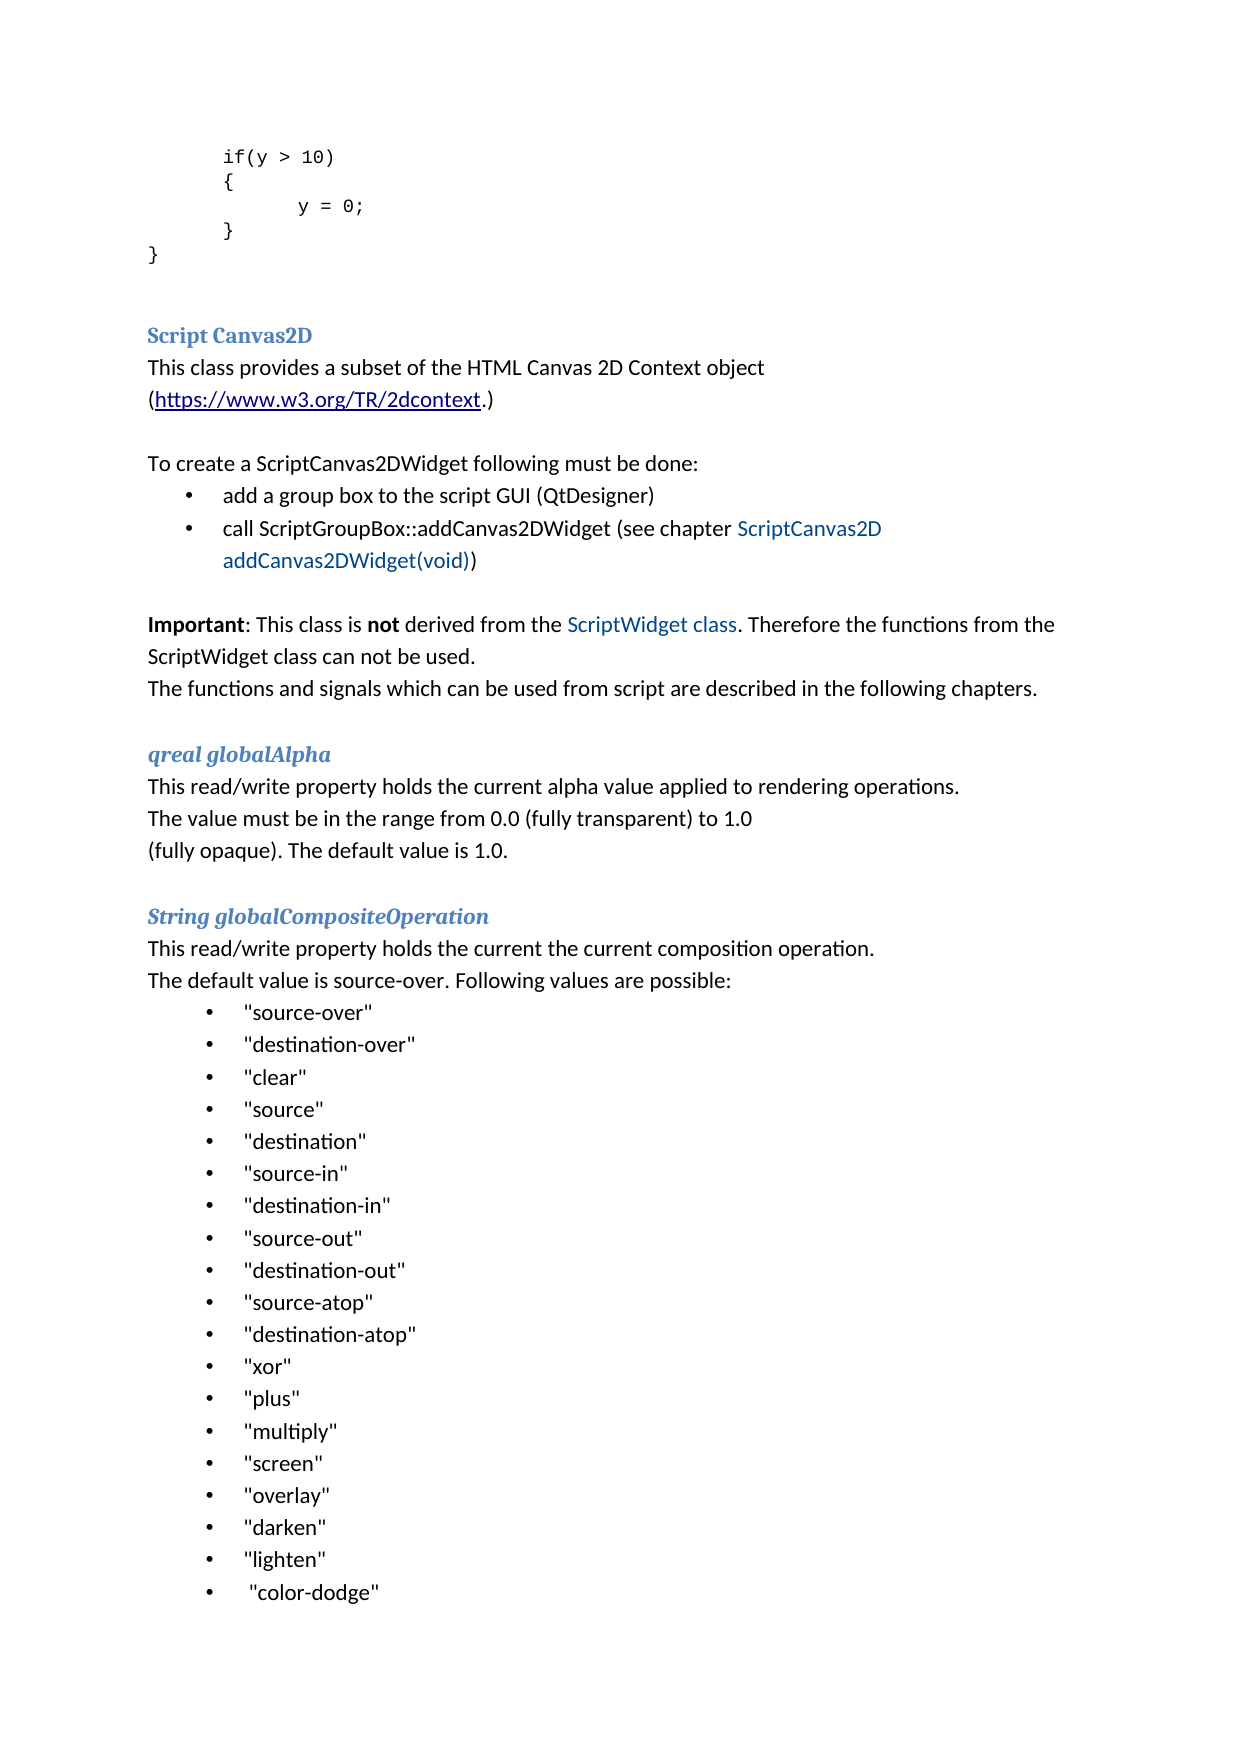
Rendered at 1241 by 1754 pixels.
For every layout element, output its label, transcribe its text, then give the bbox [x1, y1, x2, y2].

text This class provides a subset of the HTML Canvas 2D Context object (https://www.w3.org/TR/2dcontext.) [148, 353, 1093, 413]
list "multiply" [206, 1417, 1093, 1445]
text (fully opaque). The default value is 1.0. [148, 836, 1093, 864]
subtitle Script Canvas2D [148, 322, 1093, 349]
text The functions and signals which can be used from script are described in the following chapters. [148, 674, 1093, 703]
text The default value is source-over. Following values are possible: [148, 966, 1093, 994]
list "source-in" [206, 1159, 1093, 1187]
list "destination-in" [206, 1191, 1093, 1219]
text This read/write property holds the current alpha value applied to rendering operations. [148, 772, 1093, 800]
list "plus" [206, 1384, 1093, 1413]
list "lighten" [206, 1546, 1093, 1573]
list "xor" [206, 1352, 1093, 1380]
list add a group box to the script GUI (QtDesigner) [185, 481, 1093, 509]
list "screen" [206, 1449, 1093, 1477]
list "destination-atop" [206, 1320, 1093, 1348]
list "color-dodge" [206, 1578, 1093, 1606]
subtitle qreal globalAlpha [148, 742, 1093, 768]
list "destination" [206, 1127, 1093, 1155]
text } [148, 245, 1093, 266]
text } [148, 221, 1093, 242]
text To create a ScriptCanvas2DWidget following must be done: [148, 449, 1093, 477]
text if(y > 10) [148, 148, 1093, 169]
list "source-out" [206, 1224, 1093, 1252]
list "clear" [206, 1063, 1093, 1091]
list "source-atop" [206, 1288, 1093, 1316]
list "destination-out" [206, 1256, 1093, 1284]
text The value must be in the range from 0.0 (fully transparent) to 1.0 [148, 804, 1093, 832]
text y = 0; [148, 196, 1093, 218]
text This read/write property holds the current the current composition operation. [148, 934, 1093, 962]
list "darken" [206, 1513, 1093, 1541]
list call ScriptGroupBox::addCanvas2DWidget (see chapter ScriptCanvas2D addCanvas2DWidget(void)) [185, 514, 1093, 574]
list "destination-over" [206, 1031, 1093, 1058]
list "source" [206, 1095, 1093, 1123]
text Important: This class is not derived from the ScriptWidget class. Therefore the functions from the ScriptWidget class can not be used. [148, 610, 1093, 670]
text { [148, 172, 1093, 193]
subtitle String globalCompositeOperation [148, 904, 1093, 930]
list "source-over" [206, 998, 1093, 1026]
list "overlay" [206, 1481, 1093, 1509]
